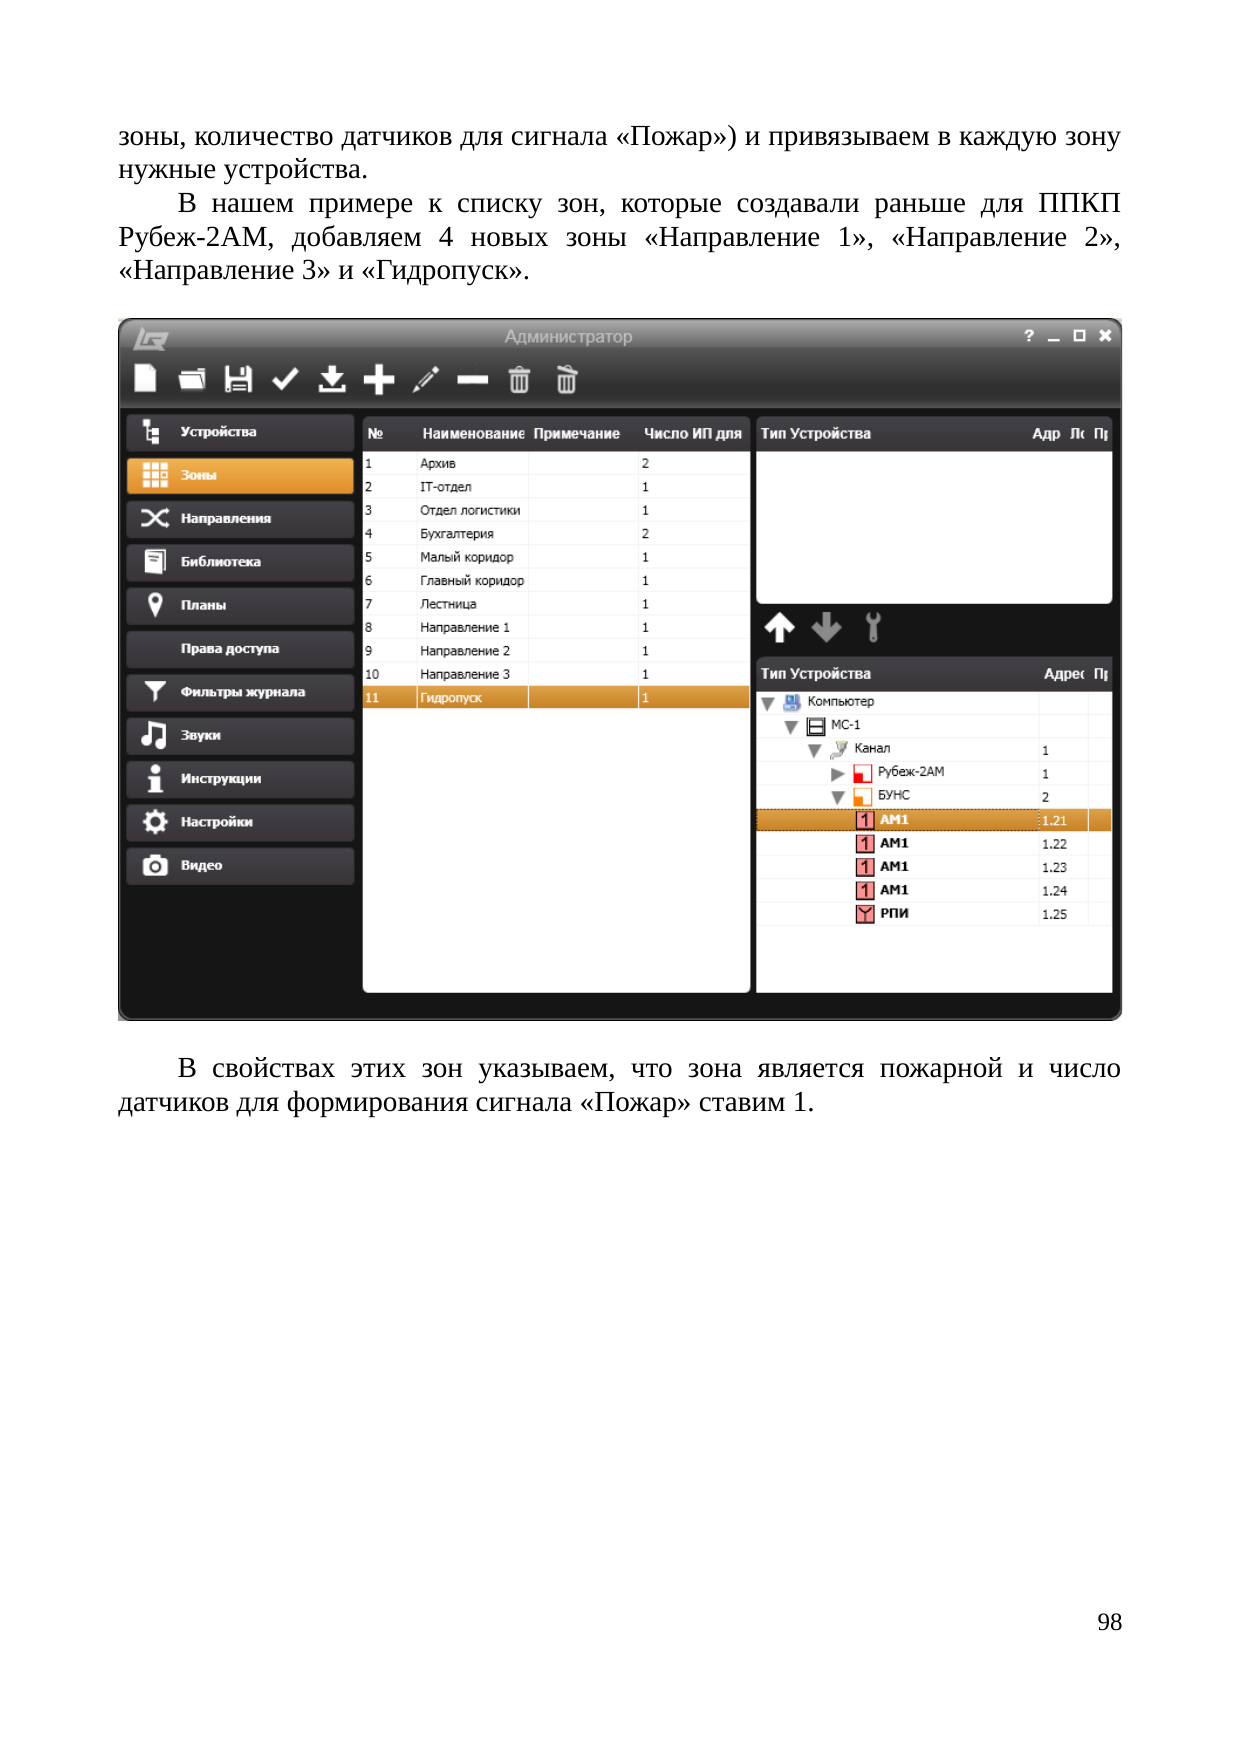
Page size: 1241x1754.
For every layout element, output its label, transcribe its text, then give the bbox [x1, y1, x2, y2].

text В нашем примере к списку зон, которые создавали раньше для ППКП Рубеж-2АМ, добавляем 4 новых зоны «Направление 1», «Направление 2», «Направление 3» и «Гидропуск». [118, 185, 1122, 286]
text В свойствах этих зон указываем, что зона является пожарной и число датчиков для формирования сигнала «Пожар» ставим 1. [118, 1021, 1122, 1117]
picture [118, 318, 1123, 1021]
text [118, 286, 1122, 318]
text зоны, количество датчиков для сигнала «Пожар») и привязываем в каждую зону нужные устройства. [118, 118, 1122, 185]
